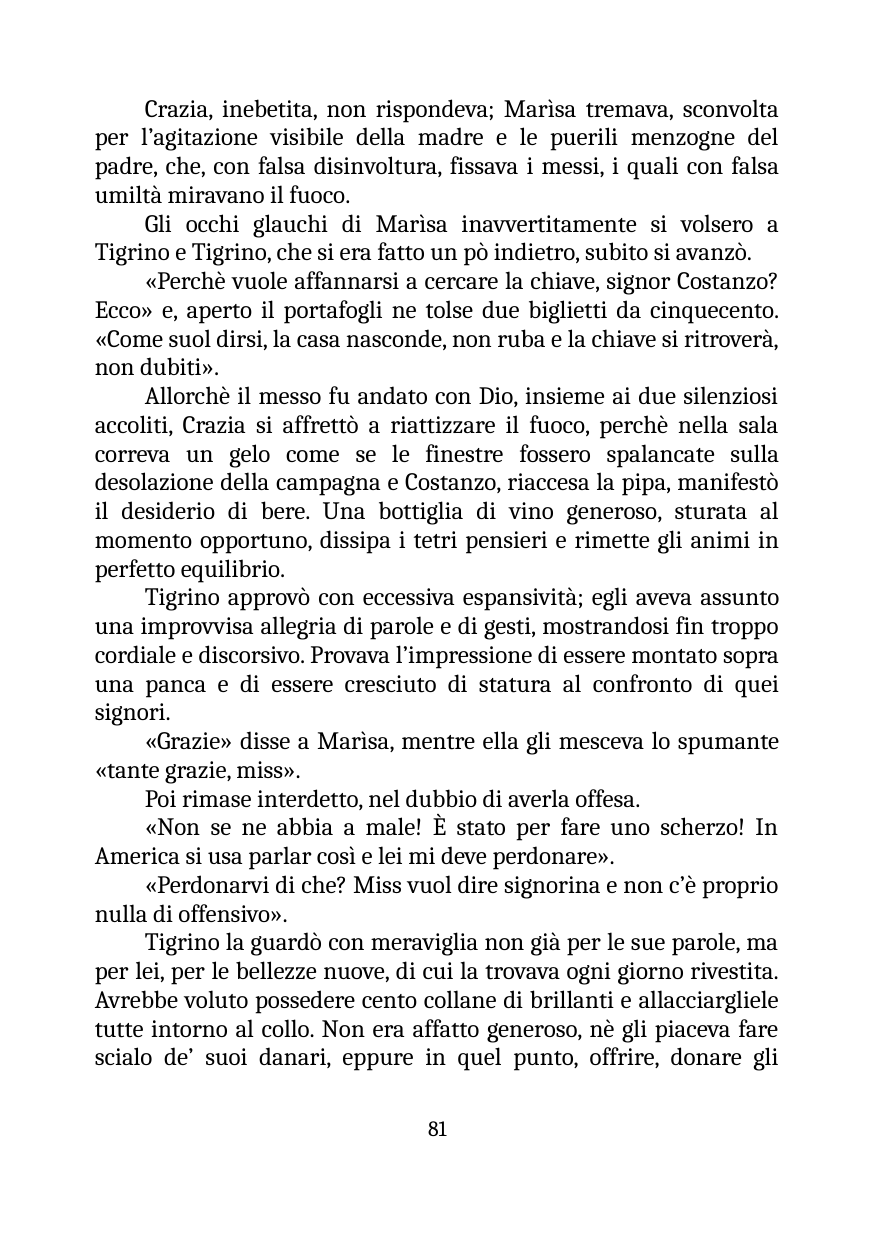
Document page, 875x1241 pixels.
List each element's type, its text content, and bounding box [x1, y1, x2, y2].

text Tigrino la guardò con meraviglia non già per le sue parole, ma per lei, per le bellezze nuove, di cui la trovava ogni giorno rivestita. Avrebbe voluto possedere cento collane di brillanti e allacciargliele tutte intorno al collo. Non era affatto generoso, nè gli piaceva fare scialo de’ suoi danari, eppure in quel punto, offrire, donare gli [94, 928, 779, 1072]
text «Grazie» disse a Marìsa, mentre ella gli mesceva lo spumante «tante grazie, miss». [94, 727, 779, 784]
text «Non se ne abbia a male! È stato per fare uno scherzo! In America si usa parlar così e lei mi deve perdonare». [94, 813, 779, 871]
text Allorchè il messo fu andato con Dio, insieme ai due silenziosi accoliti, Crazia si affrettò a riattizzare il fuoco, perchè nella sala correva un gelo come se le finestre fossero spalancate sulla desolazione della campagna e Costanzo, riaccesa la pipa, manifestò il desiderio di bere. Una bottiglia di vino generoso, sturata al momento opportuno, dissipa i tetri pensieri e rimette gli animi in perfetto equilibrio. [94, 382, 779, 583]
text Poi rimase interdetto, nel dubbio di averla offesa. [94, 784, 779, 813]
text Crazia, inebetita, non rispondeva; Marìsa tremava, sconvolta per l’agitazione visibile della madre e le puerili menzogne del padre, che, con falsa disinvoltura, fissava i messi, i quali con falsa umiltà miravano il fuoco. [94, 94, 779, 209]
text «Perdonarvi di che? Miss vuol dire signorina e non c’è proprio nulla di offensivo». [94, 871, 779, 928]
text Tigrino approvò con eccessiva espansività; egli aveva assunto una improvvisa allegria di parole e di gesti, mostrandosi fin troppo cordiale e discorsivo. Provava l’impressione di essere montato sopra una panca e di essere cresciuto di statura al confronto di quei signori. [94, 583, 779, 727]
text Gli occhi glauchi di Marìsa inavvertitamente si volsero a Tigrino e Tigrino, che si era fatto un pò indietro, subito si avanzò. [94, 209, 779, 267]
text «Perchè vuole affannarsi a cercare la chiave, signor Costanzo? Ecco» e, aperto il portafogli ne tolse due biglietti da cinquecento. «Come suol dirsi, la casa nasconde, non ruba e la chiave si ritroverà, non dubiti». [94, 267, 779, 382]
